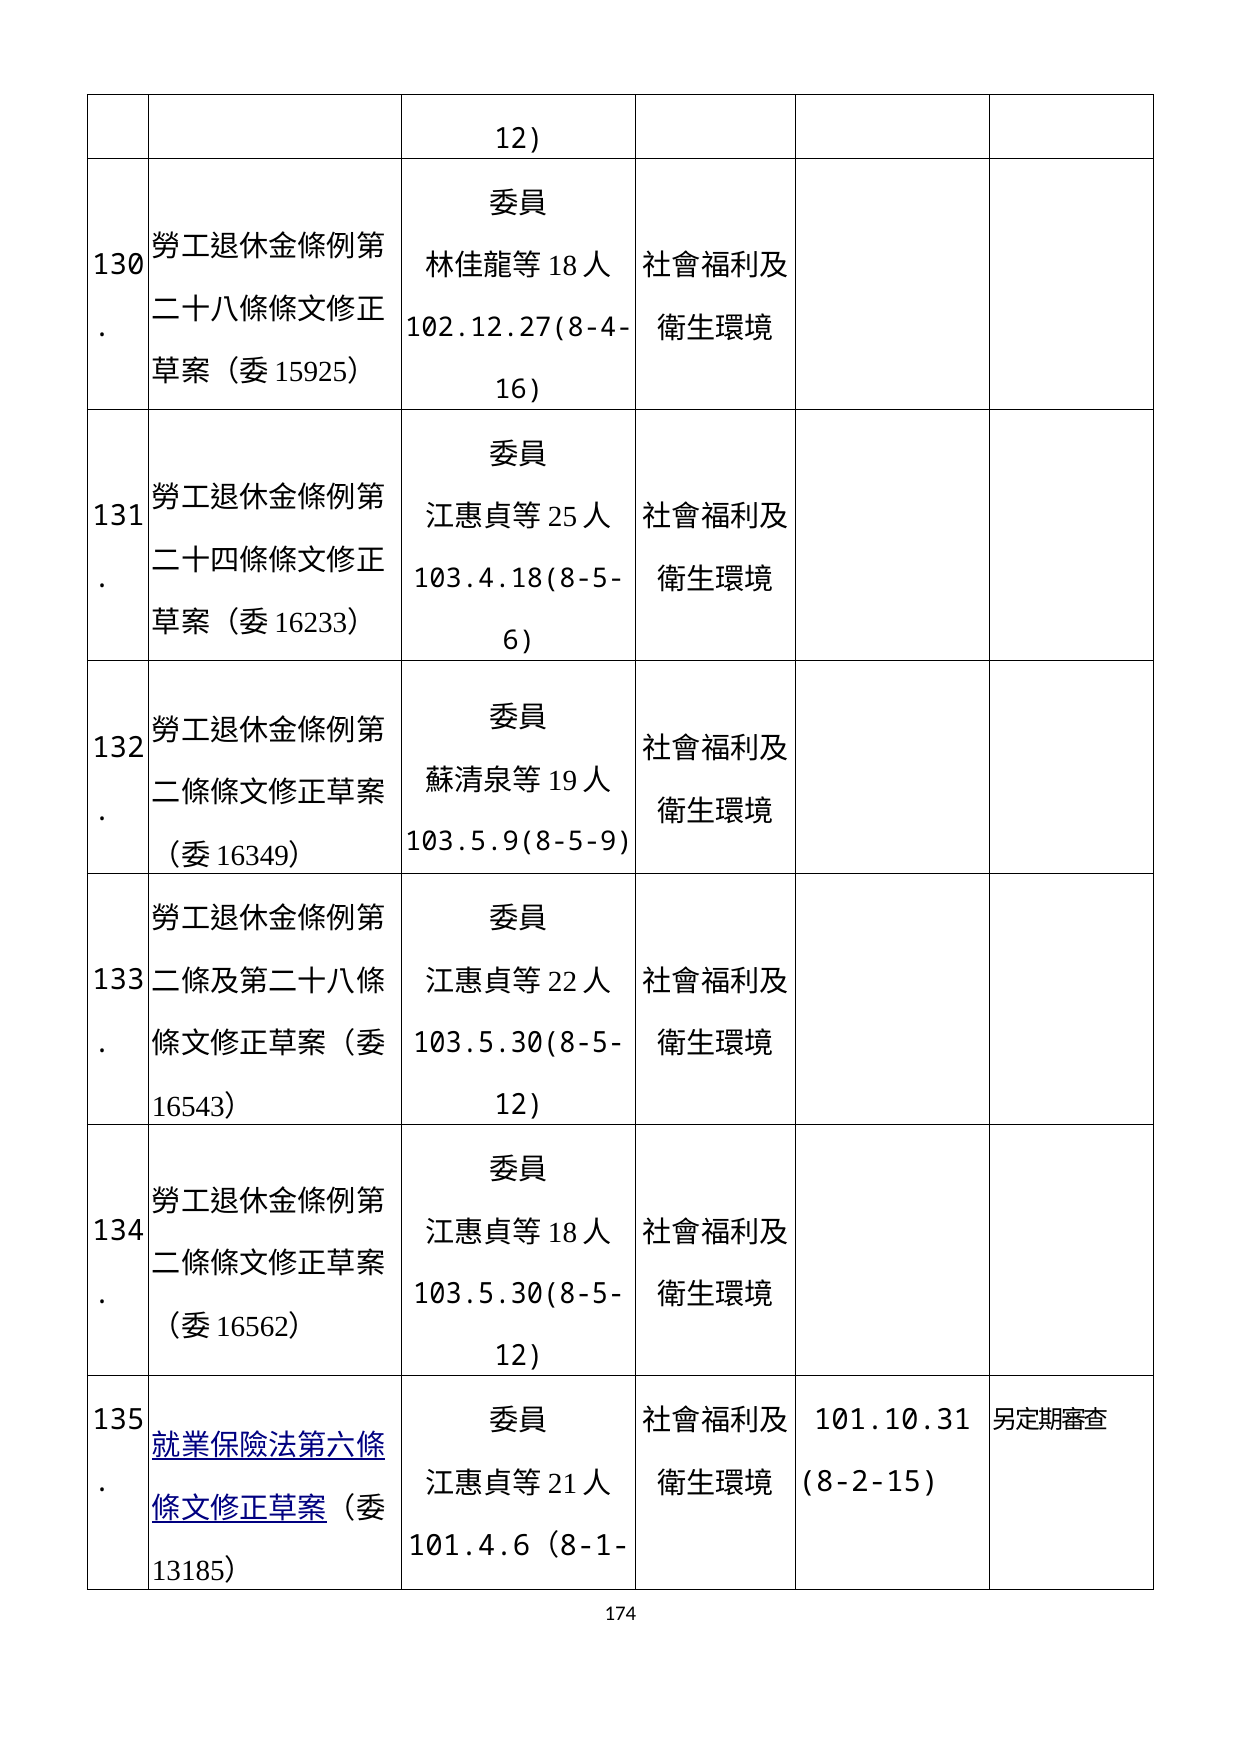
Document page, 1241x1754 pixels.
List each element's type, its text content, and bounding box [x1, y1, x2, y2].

table_cell 委員 蘇清泉等19人103.5.9(8-5-9) [402, 661, 635, 873]
table_cell 勞工退休金條例第二十四條條文修正草案（委16233） [149, 410, 401, 660]
table_cell [990, 1125, 1153, 1375]
table_cell [990, 159, 1153, 409]
table_cell [88, 410, 148, 660]
table_cell [88, 1125, 148, 1375]
table_cell [636, 95, 795, 158]
table_cell 社會福利及衛生環境 [636, 661, 795, 873]
table_cell [88, 874, 148, 1124]
table_cell 委員 江惠貞等18人103.5.30(8-5-12) [402, 1125, 635, 1375]
table_cell 委員 林佳龍等18人102.12.27(8-4-16) [402, 159, 635, 409]
table_cell 勞工退休金條例第二條條文修正草案（委16349） [149, 661, 401, 873]
table_cell [990, 874, 1153, 1124]
table_cell [88, 95, 148, 158]
table_cell 社會福利及衛生環境 [636, 874, 795, 1124]
table_cell [990, 95, 1153, 158]
table_cell 勞工退休金條例第二條及第二十八條條文修正草案（委16543） [149, 874, 401, 1124]
table_cell [990, 661, 1153, 873]
table_cell [796, 661, 989, 873]
table_cell [796, 1125, 989, 1375]
table_cell 社會福利及衛生環境 [636, 1125, 795, 1375]
table_cell 另定期審查 [990, 1376, 1153, 1589]
table_cell [796, 874, 989, 1124]
table_cell 12) [402, 95, 635, 158]
table_cell 101.10.31 (8-2-15) [796, 1376, 989, 1589]
table_cell [990, 410, 1153, 660]
table_cell 委員 江惠貞等21人101.4.6（8-1- [402, 1376, 635, 1589]
table_cell 勞工退休金條例第二十八條條文修正草案（委15925） [149, 159, 401, 409]
table_cell [796, 410, 989, 660]
table_cell 委員 江惠貞等25人103.4.18(8-5-6) [402, 410, 635, 660]
table_cell [88, 661, 148, 873]
table_cell [796, 159, 989, 409]
table_cell [149, 95, 401, 158]
table_cell 委員 江惠貞等22人103.5.30(8-5-12) [402, 874, 635, 1124]
table_cell 勞工退休金條例第二條條文修正草案（委16562） [149, 1125, 401, 1375]
table_cell 社會福利及衛生環境 [636, 159, 795, 409]
table_cell 就業保險法第六條條文修正草案（委13185） [149, 1376, 401, 1589]
table_cell [88, 1376, 148, 1589]
table_cell [88, 159, 148, 409]
table_cell [796, 95, 989, 158]
table_cell 社會福利及衛生環境 [636, 1376, 795, 1589]
table_cell 社會福利及衛生環境 [636, 410, 795, 660]
